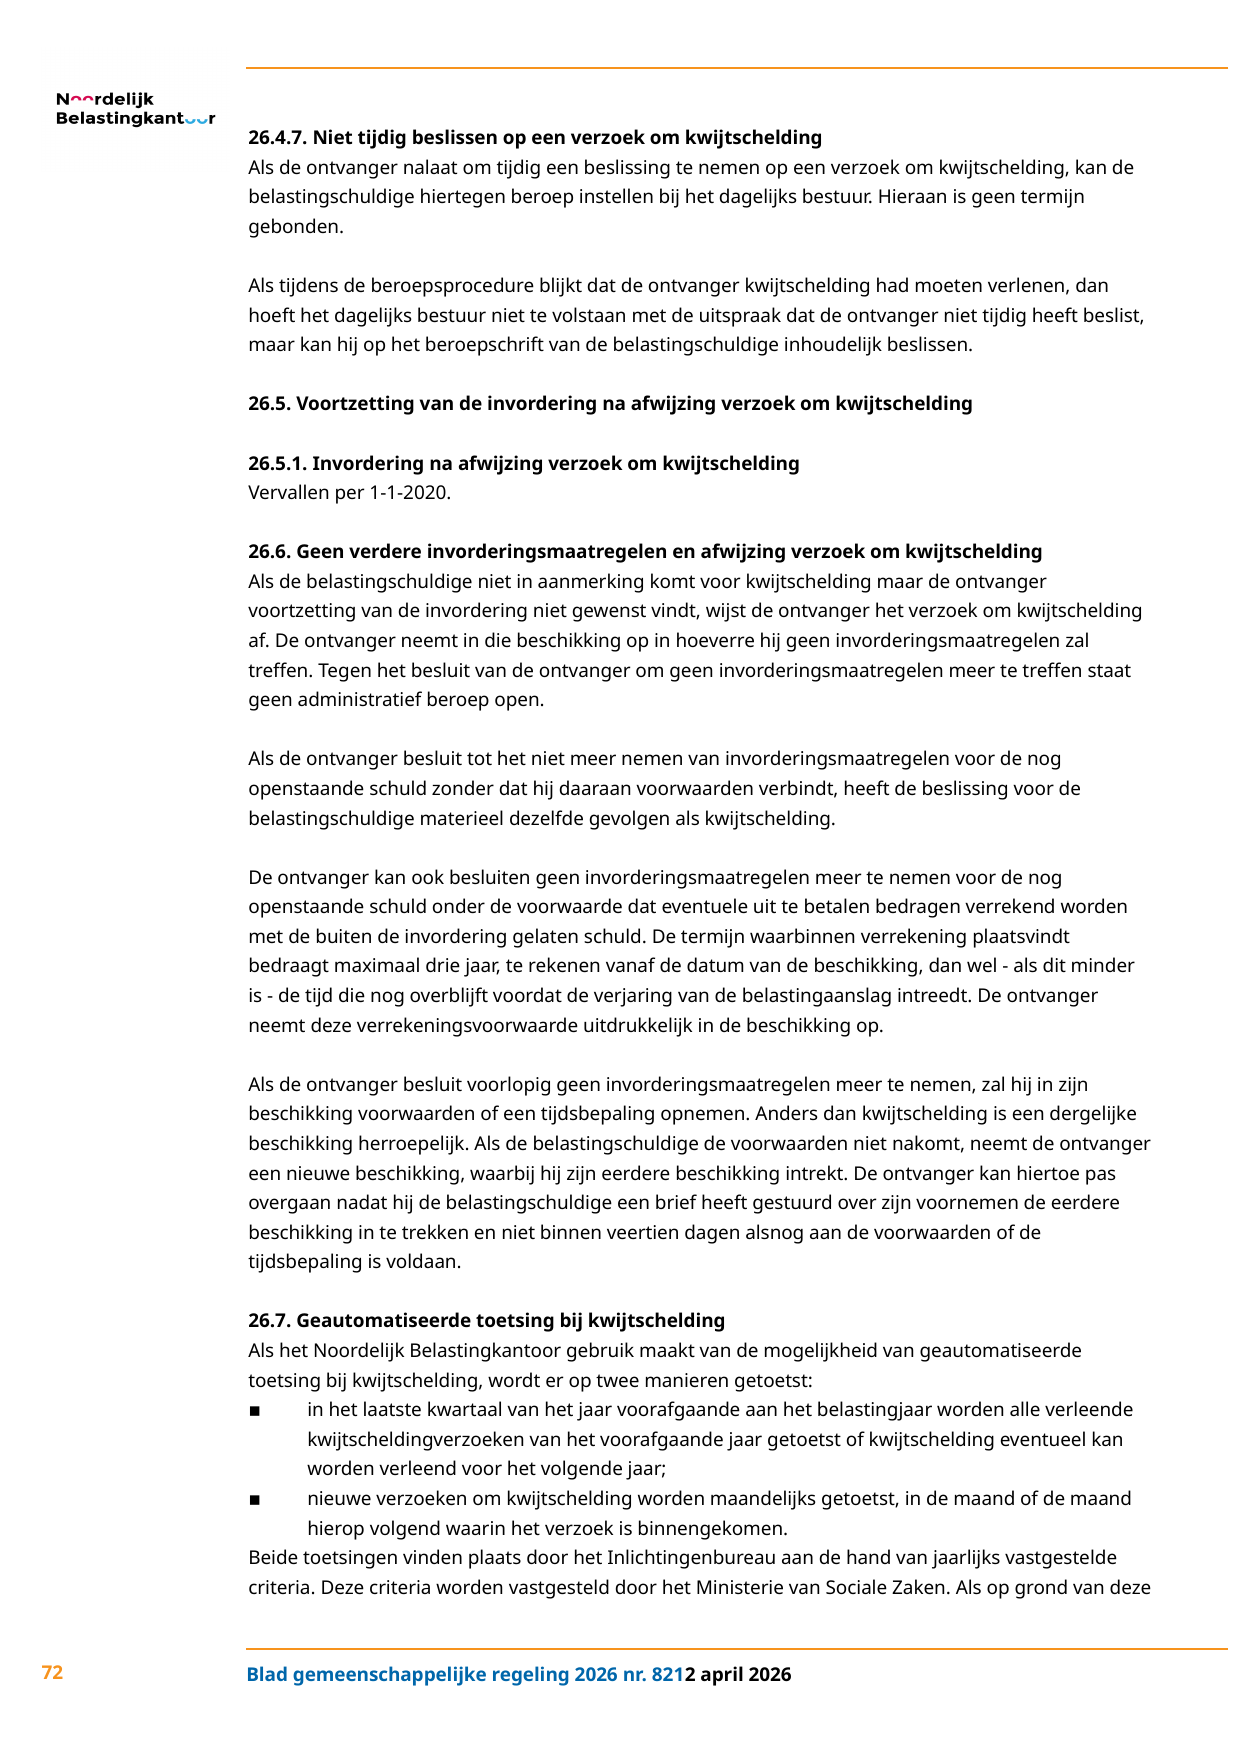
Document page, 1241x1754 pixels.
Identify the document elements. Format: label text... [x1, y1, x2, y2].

text Als tijdens de beroepsprocedure blijkt dat de ontvanger kwijtschelding had moeten verlenen, dan hoeft het dagelijks bestuur niet te volstaan met de uitspraak dat de ontvanger niet tijdig heeft beslist, maar kan hij op het beroepschrift van de belastingschuldige inhoudelijk beslissen. [248, 272, 1152, 357]
text Beide toetsingen vinden plaats door het Inlichtingenbureau aan de hand van jaarlijks vastgestelde criteria. Deze criteria worden vastgesteld door het Ministerie van Sociale Zaken. Als op grond van deze [248, 1544, 1152, 1600]
list nieuwe verzoeken om kwijtschelding worden maandelijks getoetst, in de maand of de maand hierop volgend waarin het verzoek is binnengekomen. [248, 1485, 1152, 1541]
text Als de ontvanger nalaat om tijdig een beslissing te nemen op een verzoek om kwijtschelding, kan de belastingschuldige hiertegen beroep instellen bij het dagelijks bestuur. Hieraan is geen termijn gebonden. [248, 154, 1152, 239]
text Als het Noordelijk Belastingkantoor gebruik maakt van de mogelijkheid van geautomatiseerde toetsing bij kwijtschelding, wordt er op twee manieren getoetst: [248, 1337, 1152, 1393]
text Vervallen per 1-1-2020. [248, 479, 1152, 505]
text 26.5.1. Invordering na afwijzing verzoek om kwijtschelding [248, 450, 1152, 476]
text Als de belastingschuldige niet in aanmerking komt voor kwijtschelding maar de ontvanger voortzetting van de invordering niet gewenst vindt, wijst de ontvanger het verzoek om kwijtschelding af. De ontvanger neemt in die beschikking op in hoeverre hij geen invorderingsmaatregelen zal treffen. Tegen het besluit van de ontvanger om geen invorderingsmaatregelen meer te treffen staat geen administratief beroep open. [248, 568, 1152, 712]
text De ontvanger kan ook besluiten geen invorderingsmaatregelen meer te nemen voor de nog openstaande schuld onder de voorwaarde dat eventuele uit te betalen bedragen verrekend worden met de buiten de invordering gelaten schuld. De termijn waarbinnen verrekening plaatsvindt bedraagt maximaal drie jaar, te rekenen vanaf de datum van de beschikking, dan wel - als dit minder is - de tijd die nog overblijft voordat de verjaring van de belastingaanslag intreedt. De ontvanger neemt deze verrekeningsvoorwaarde uitdrukkelijk in de beschikking op. [248, 864, 1152, 1038]
text 26.6. Geen verdere invorderingsmaatregelen en afwijzing verzoek om kwijtschelding [248, 538, 1152, 564]
text Als de ontvanger besluit tot het niet meer nemen van invorderingsmaatregelen voor de nog openstaande schuld zonder dat hij daaraan voorwaarden verbindt, heeft de beslissing voor de belastingschuldige materieel dezelfde gevolgen als kwijtschelding. [248, 746, 1152, 831]
text 26.7. Geautomatiseerde toetsing bij kwijtschelding [248, 1308, 1152, 1333]
list in het laatste kwartaal van het jaar voorafgaande aan het belastingjaar worden alle verleende kwijtscheldingverzoeken van het voorafgaande jaar getoetst of kwijtschelding eventueel kan worden verleend voor het volgende jaar; [248, 1396, 1152, 1481]
picture [41, 47, 231, 172]
text Als de ontvanger besluit voorlopig geen invorderingsmaatregelen meer te nemen, zal hij in zijn beschikking voorwaarden of een tijdsbepaling opnemen. Anders dan kwijtschelding is een dergelijke beschikking herroepelijk. Als de belastingschuldige de voorwaarden niet nakomt, neemt de ontvanger een nieuwe beschikking, waarbij hij zijn eerdere beschikking intrekt. De ontvanger kan hiertoe pas overgaan nadat hij de belastingschuldige een brief heeft gestuurd over zijn voornemen de eerdere beschikking in te trekken en niet binnen veertien dagen alsnog aan de voorwaarden of de tijdsbepaling is voldaan. [248, 1071, 1152, 1274]
text 26.5. Voortzetting van de invordering na afwijzing verzoek om kwijtschelding [248, 391, 1152, 416]
text 26.4.7. Niet tijdig beslissen op een verzoek om kwijtschelding [248, 124, 1152, 150]
